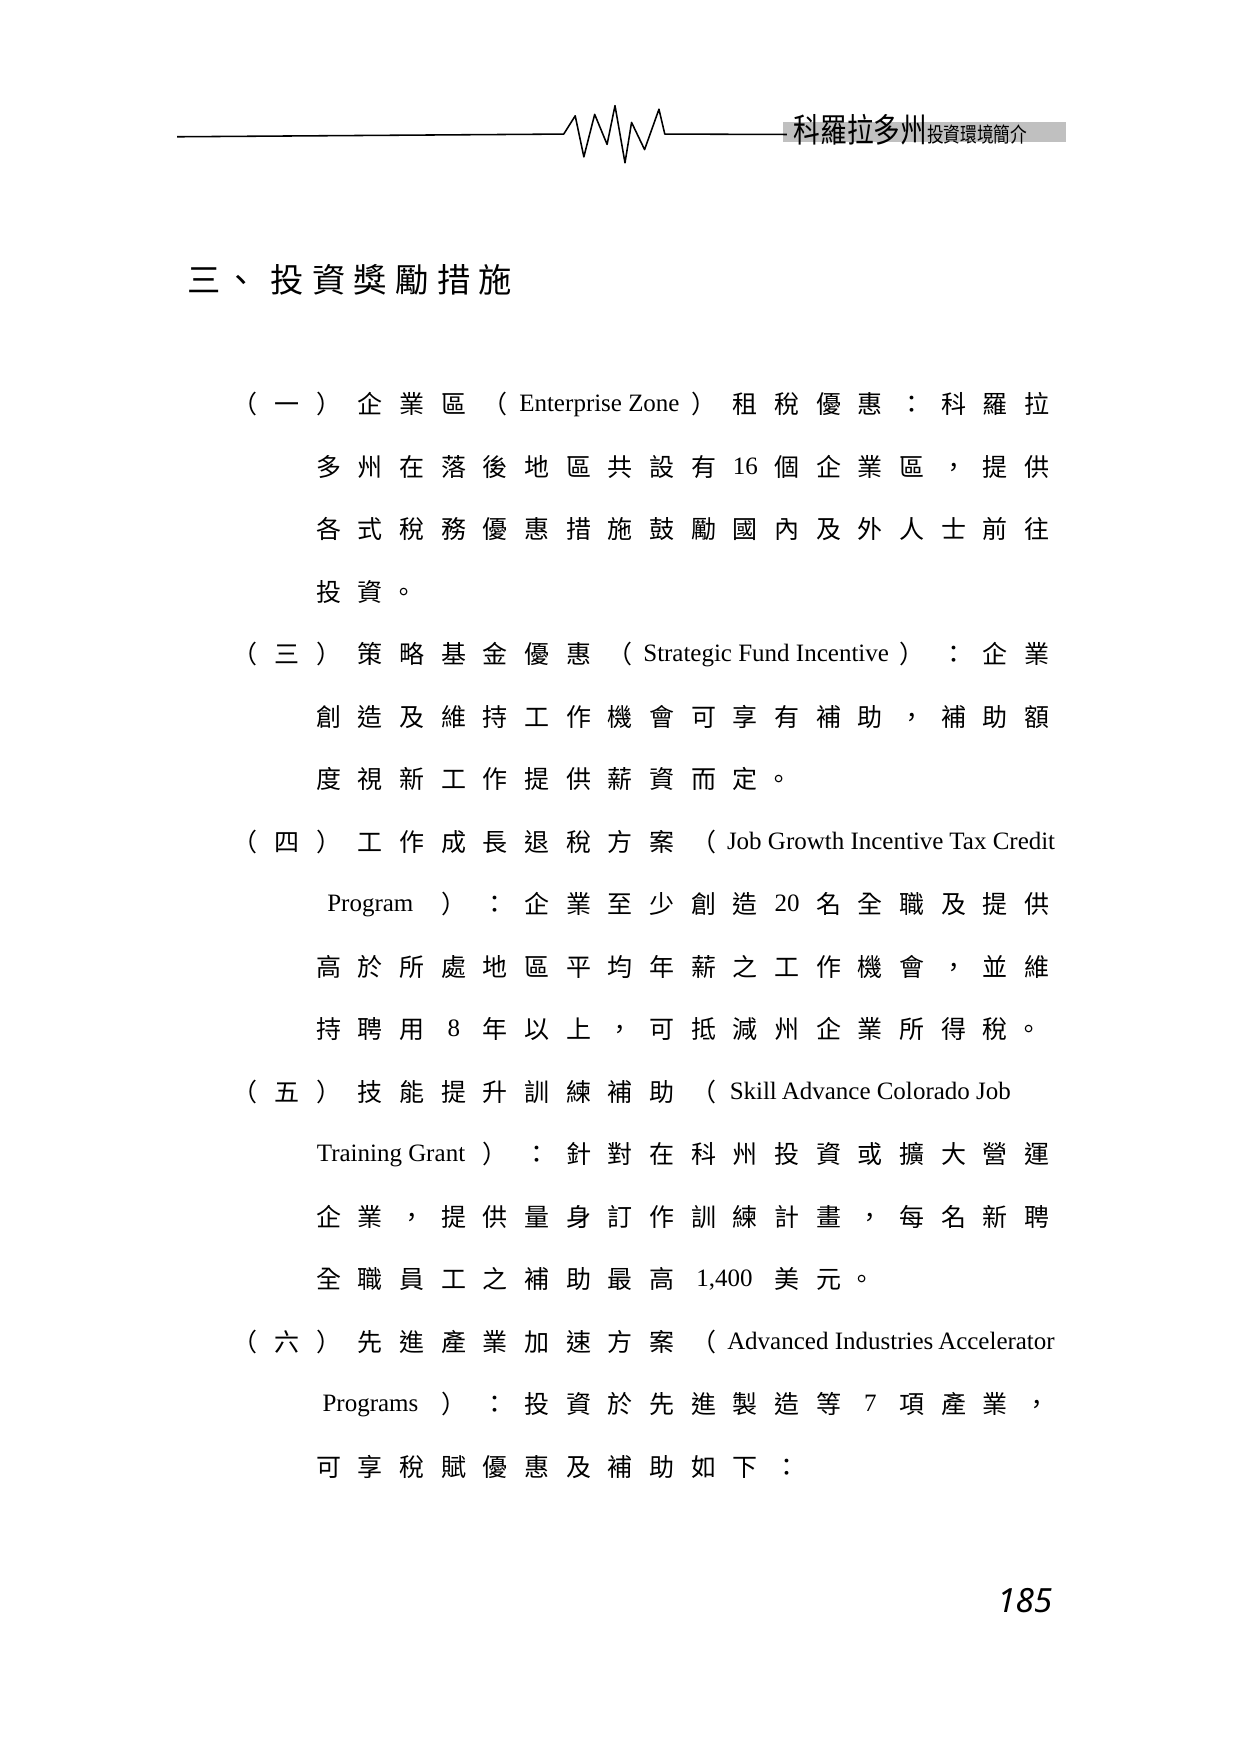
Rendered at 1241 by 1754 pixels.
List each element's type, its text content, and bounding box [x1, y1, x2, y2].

text （五）技能提升訓練補助（Skill Advance Colorado Job Training Grant）：針對在科州投資或擴大營運企業，提供量身訂作訓練計畫，每名新聘全職員工之補助最高1,400美元。 [207, 1049, 1058, 1299]
text （四）工作成長退稅方案（Job Growth Incentive Tax Credit Program）：企業至少創造20名全職及提供高於所處地區平均年薪之工作機會，並維持聘用8年以上，可抵減州企業所得稅。 [207, 799, 1058, 1049]
text （一）企業區（Enterprise Zone）租稅優惠：科羅拉多州在落後地區共設有16個企業區，提供各式稅務優惠措施鼓勵國內及外人士前往投資。 [207, 361, 1058, 611]
text （六）先進產業加速方案（Advanced Industries Accelerator Programs）：投資於先進製造等7項產業，可享稅賦優惠及補助如下： [207, 1299, 1058, 1486]
text 三、投資獎勵措施 [183, 236, 1058, 299]
text （三）策略基金優惠（Strategic Fund Incentive）：企業創造及維持工作機會可享有補助，補助額度視新工作提供薪資而定。 [207, 611, 1058, 799]
